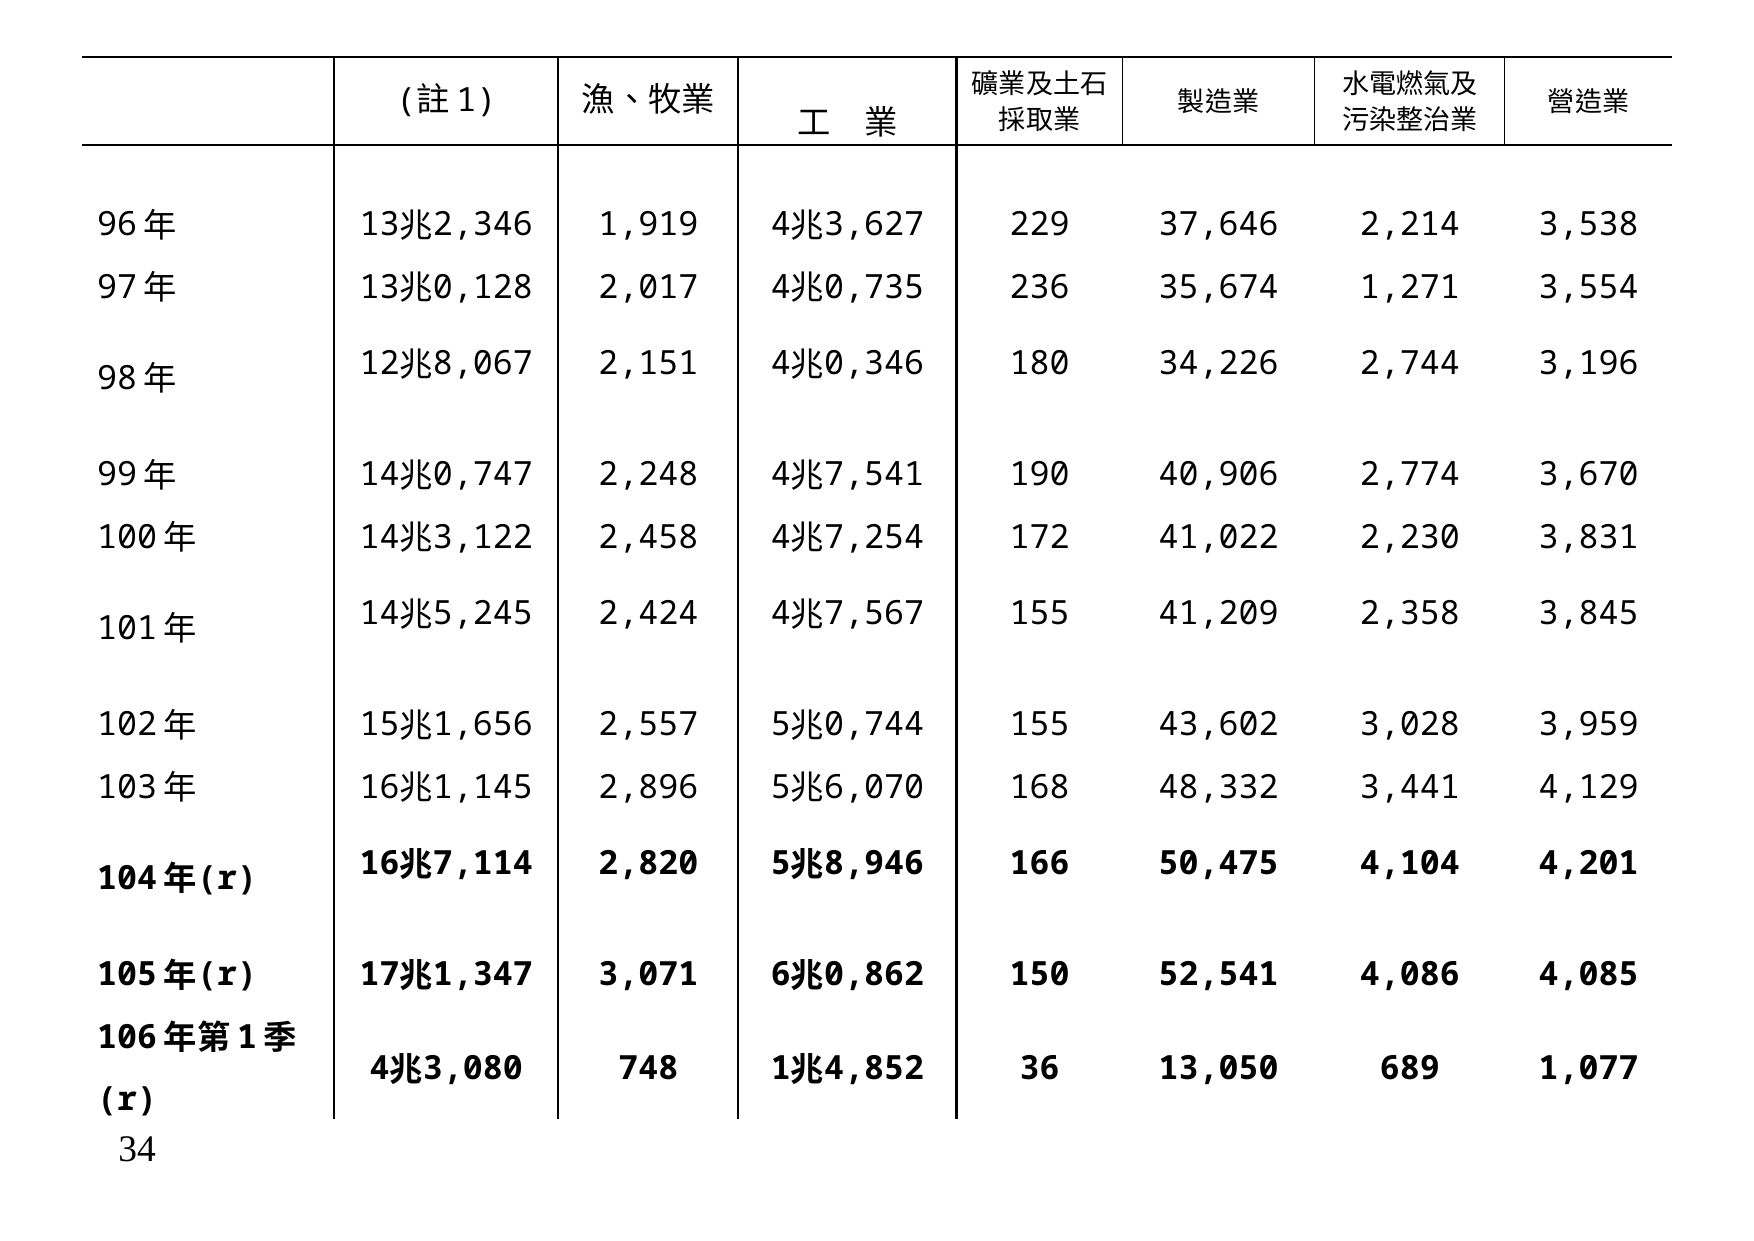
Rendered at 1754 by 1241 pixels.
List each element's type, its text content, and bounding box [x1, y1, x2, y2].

table_cell 2,214 [1314, 146, 1504, 243]
table_cell 16兆7,114 [335, 806, 557, 897]
table_cell 103年 [82, 744, 333, 806]
table_cell 2,557 [559, 647, 737, 743]
table_cell 100年 [82, 494, 333, 556]
table_cell 150 [958, 897, 1122, 993]
table_cell 14兆0,747 [335, 397, 557, 493]
table_cell 3,028 [1314, 647, 1504, 743]
table_cell 3,670 [1505, 397, 1672, 493]
table_cell 4兆3,080 [335, 994, 557, 1118]
table_cell 168 [958, 744, 1122, 806]
table_cell 1,271 [1314, 244, 1504, 306]
table_cell 3,441 [1314, 744, 1504, 806]
table_cell 3,554 [1505, 244, 1672, 306]
table_cell 4兆7,254 [739, 494, 955, 556]
table_cell 4,086 [1314, 897, 1504, 993]
table_cell 104年(r) [82, 806, 333, 897]
table_cell 12兆8,067 [335, 306, 557, 397]
table_cell 35,674 [1122, 244, 1314, 306]
table_cell 2,774 [1314, 397, 1504, 493]
table_cell 1兆4,852 [739, 994, 955, 1118]
table_cell 2,744 [1314, 306, 1504, 397]
table_header (註1) [335, 58, 557, 144]
table_cell 4兆7,541 [739, 397, 955, 493]
table_cell 16兆1,145 [335, 744, 557, 806]
table_cell 3,071 [559, 897, 737, 993]
table_cell 17兆1,347 [335, 897, 557, 993]
table_cell 98年 [82, 306, 333, 397]
table_cell 4,104 [1314, 806, 1504, 897]
table_header [82, 58, 333, 144]
table_cell 155 [958, 647, 1122, 743]
table_cell 2,896 [559, 744, 737, 806]
table_cell 43,602 [1122, 647, 1314, 743]
table_cell 2,248 [559, 397, 737, 493]
table_cell 155 [958, 556, 1122, 647]
table_cell 105年(r) [82, 897, 333, 993]
table_cell 229 [958, 146, 1122, 243]
table_cell 40,906 [1122, 397, 1314, 493]
table_cell 97年 [82, 244, 333, 306]
table_cell 180 [958, 306, 1122, 397]
table_cell 1,919 [559, 146, 737, 243]
table_cell 236 [958, 244, 1122, 306]
table_cell 102年 [82, 647, 333, 743]
table_cell 礦業及土石採取業 [958, 58, 1122, 144]
table_cell 748 [559, 994, 737, 1118]
table_cell 166 [958, 806, 1122, 897]
table_cell 3,538 [1505, 146, 1672, 243]
table_cell 2,017 [559, 244, 737, 306]
table_cell 4兆0,346 [739, 306, 955, 397]
table_cell 3,959 [1505, 647, 1672, 743]
table_cell 2,424 [559, 556, 737, 647]
table_cell 4,201 [1505, 806, 1672, 897]
table_cell 5兆8,946 [739, 806, 955, 897]
table_cell 48,332 [1122, 744, 1314, 806]
table_cell 2,151 [559, 306, 737, 397]
table_cell 190 [958, 397, 1122, 493]
table_cell 41,209 [1122, 556, 1314, 647]
table_cell 2,820 [559, 806, 737, 897]
table_cell 13,050 [1122, 994, 1314, 1118]
table_cell 99年 [82, 397, 333, 493]
table_cell 5兆0,744 [739, 647, 955, 743]
table_cell 13兆2,346 [335, 146, 557, 243]
table_header 漁、牧業 [559, 58, 737, 144]
table_cell 34,226 [1122, 306, 1314, 397]
table_cell 14兆3,122 [335, 494, 557, 556]
table_cell 172 [958, 494, 1122, 556]
table_cell 1,077 [1505, 994, 1672, 1118]
table_cell 4兆3,627 [739, 146, 955, 243]
table_cell 4,085 [1505, 897, 1672, 993]
table_cell 689 [1314, 994, 1504, 1118]
table_cell 2,230 [1314, 494, 1504, 556]
table_cell 4,129 [1505, 744, 1672, 806]
table_cell 3,831 [1505, 494, 1672, 556]
table_cell 5兆6,070 [739, 744, 955, 806]
table_cell 3,845 [1505, 556, 1672, 647]
table_cell 41,022 [1122, 494, 1314, 556]
table_cell 6兆0,862 [739, 897, 955, 993]
table_cell 4兆7,567 [739, 556, 955, 647]
table_cell 2,358 [1314, 556, 1504, 647]
table_cell 水電燃氣及 污染整治業 [1315, 58, 1504, 144]
table_header 工 業 [739, 58, 955, 144]
table_cell 4兆0,735 [739, 244, 955, 306]
table_cell 50,475 [1122, 806, 1314, 897]
table_cell 2,458 [559, 494, 737, 556]
table_cell 13兆0,128 [335, 244, 557, 306]
table_cell 3,196 [1505, 306, 1672, 397]
table_cell 營造業 [1505, 58, 1672, 144]
table_cell 37,646 [1122, 146, 1314, 243]
table_cell 96年 [82, 146, 333, 243]
table_cell 36 [958, 994, 1122, 1118]
table_cell 製造業 [1123, 58, 1314, 144]
table_cell 14兆5,245 [335, 556, 557, 647]
table_cell 15兆1,656 [335, 647, 557, 743]
table_cell 52,541 [1122, 897, 1314, 993]
table_cell 106年第1季(r) [82, 994, 333, 1118]
table_cell 101年 [82, 556, 333, 647]
